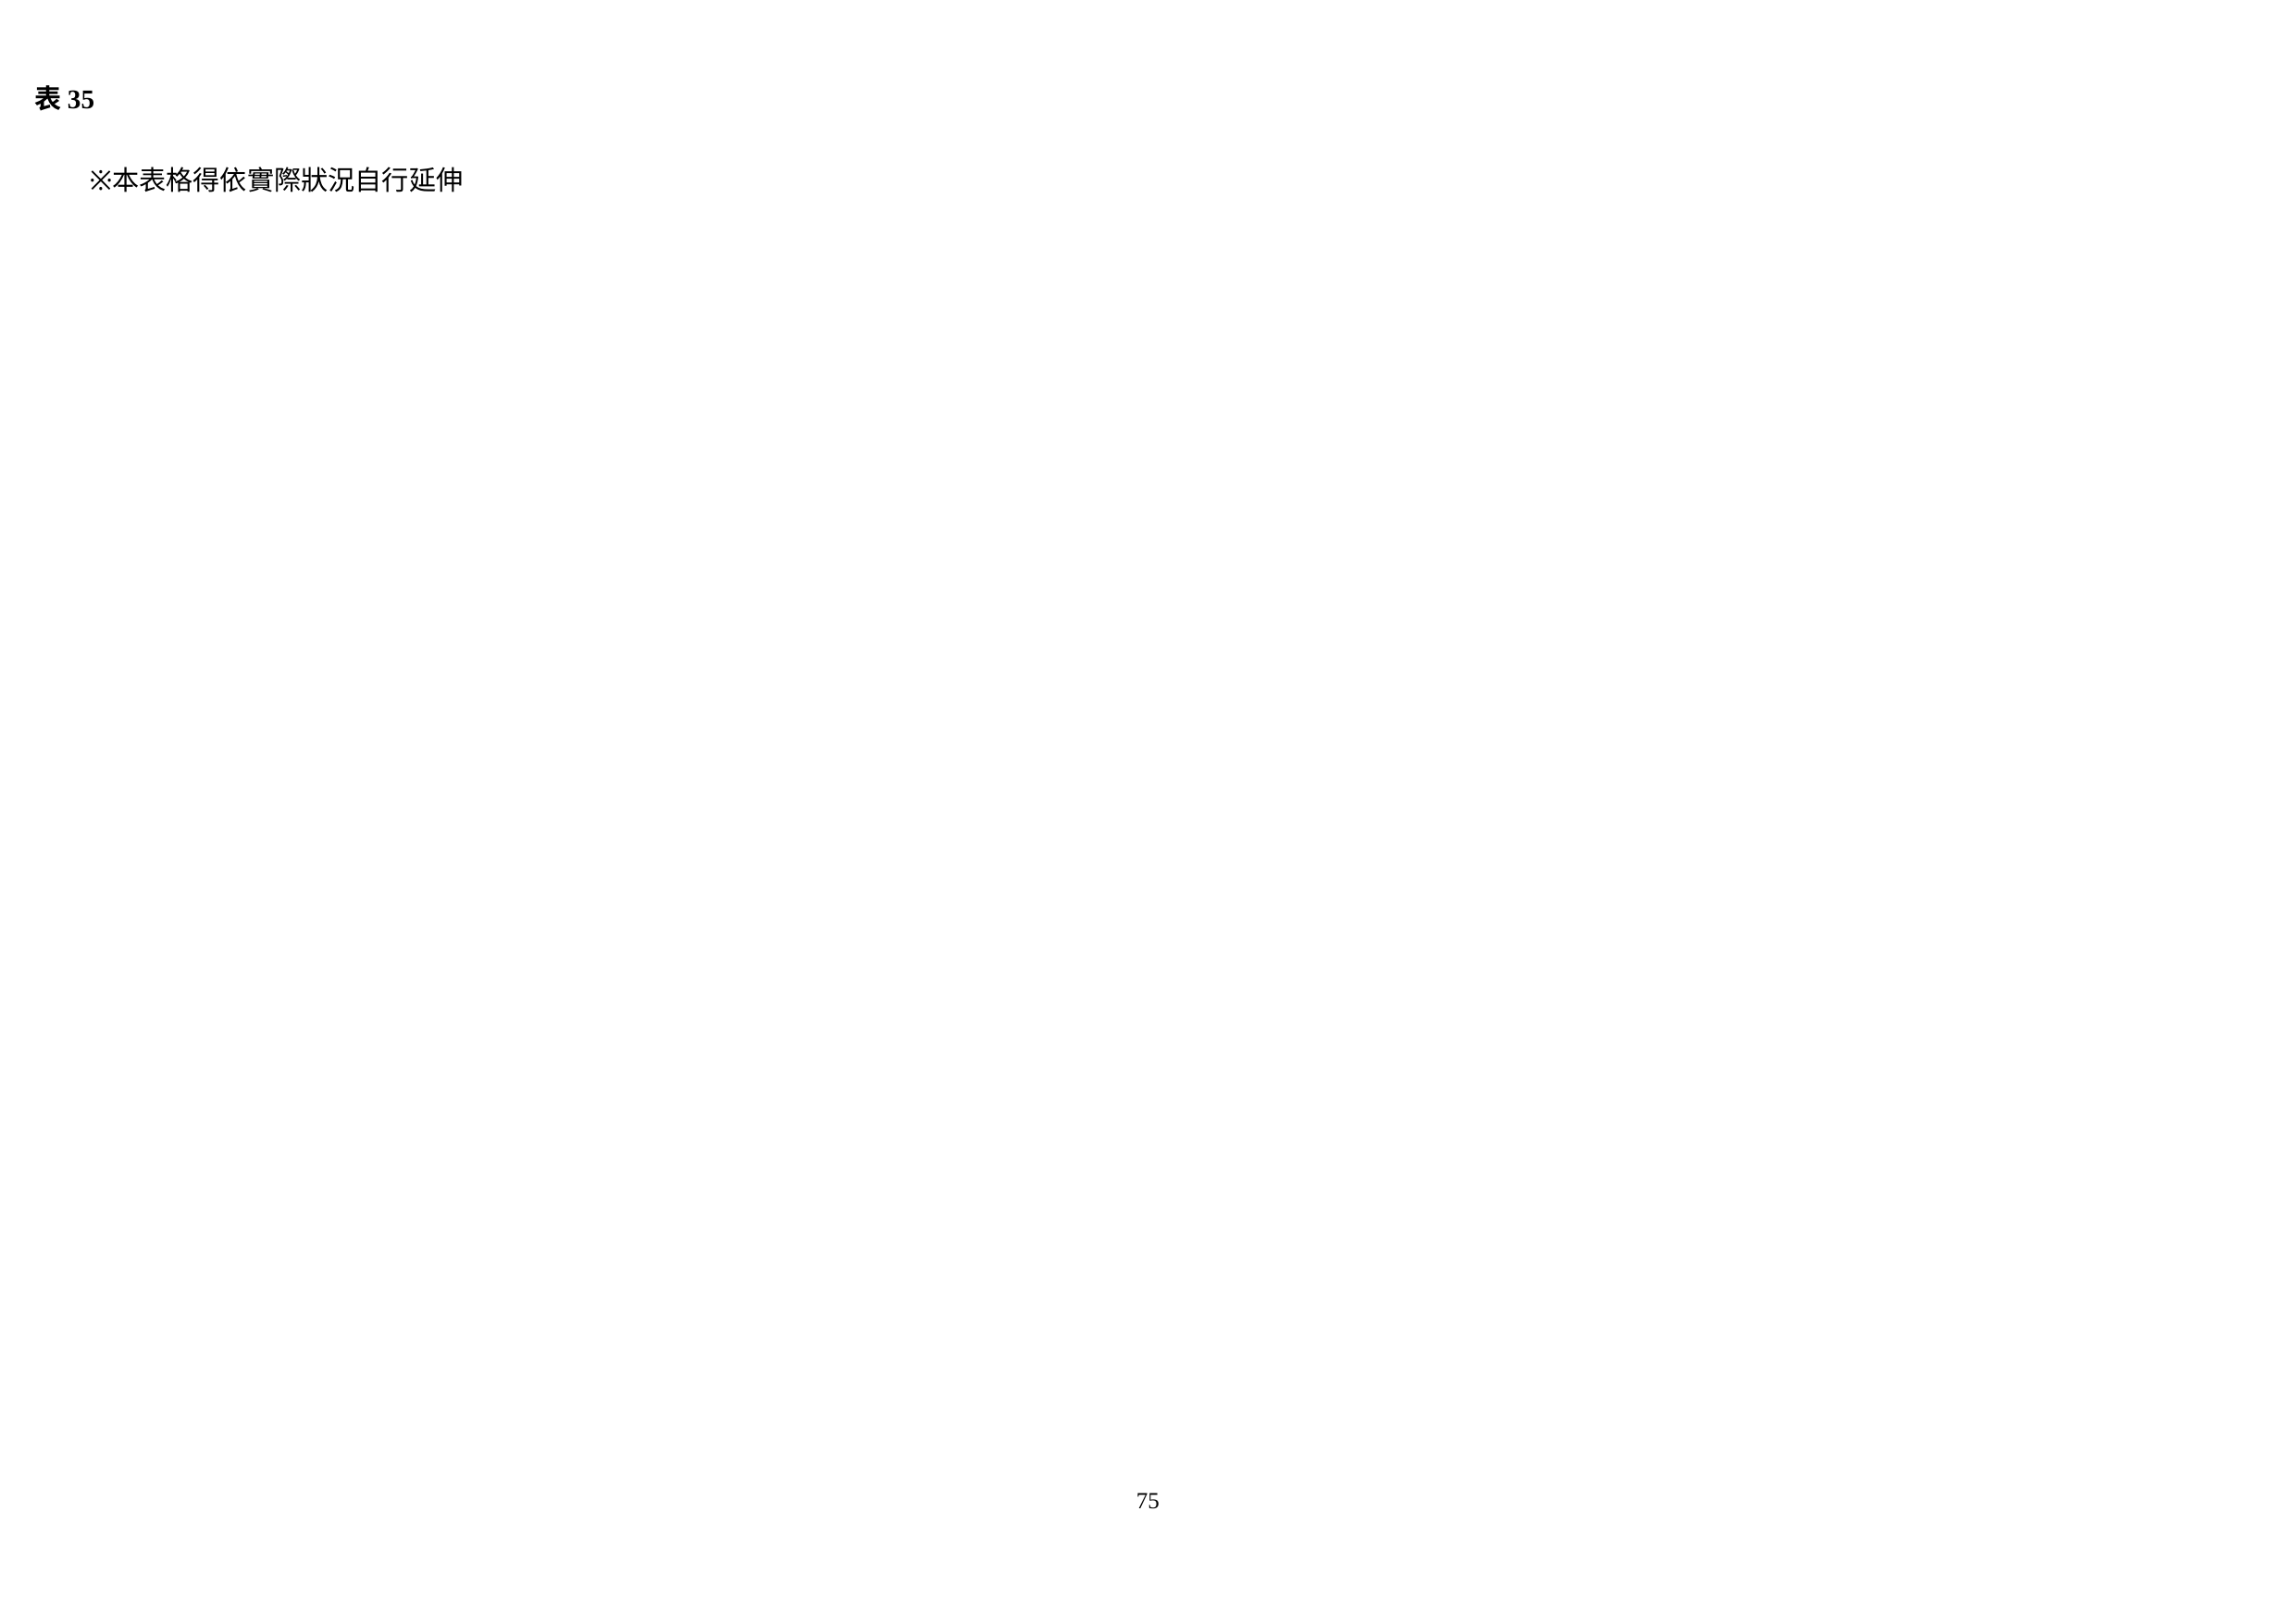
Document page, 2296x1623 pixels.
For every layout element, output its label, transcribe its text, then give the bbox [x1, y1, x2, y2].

text ※本表格得依實際狀況自行延伸 [90, 159, 2206, 198]
